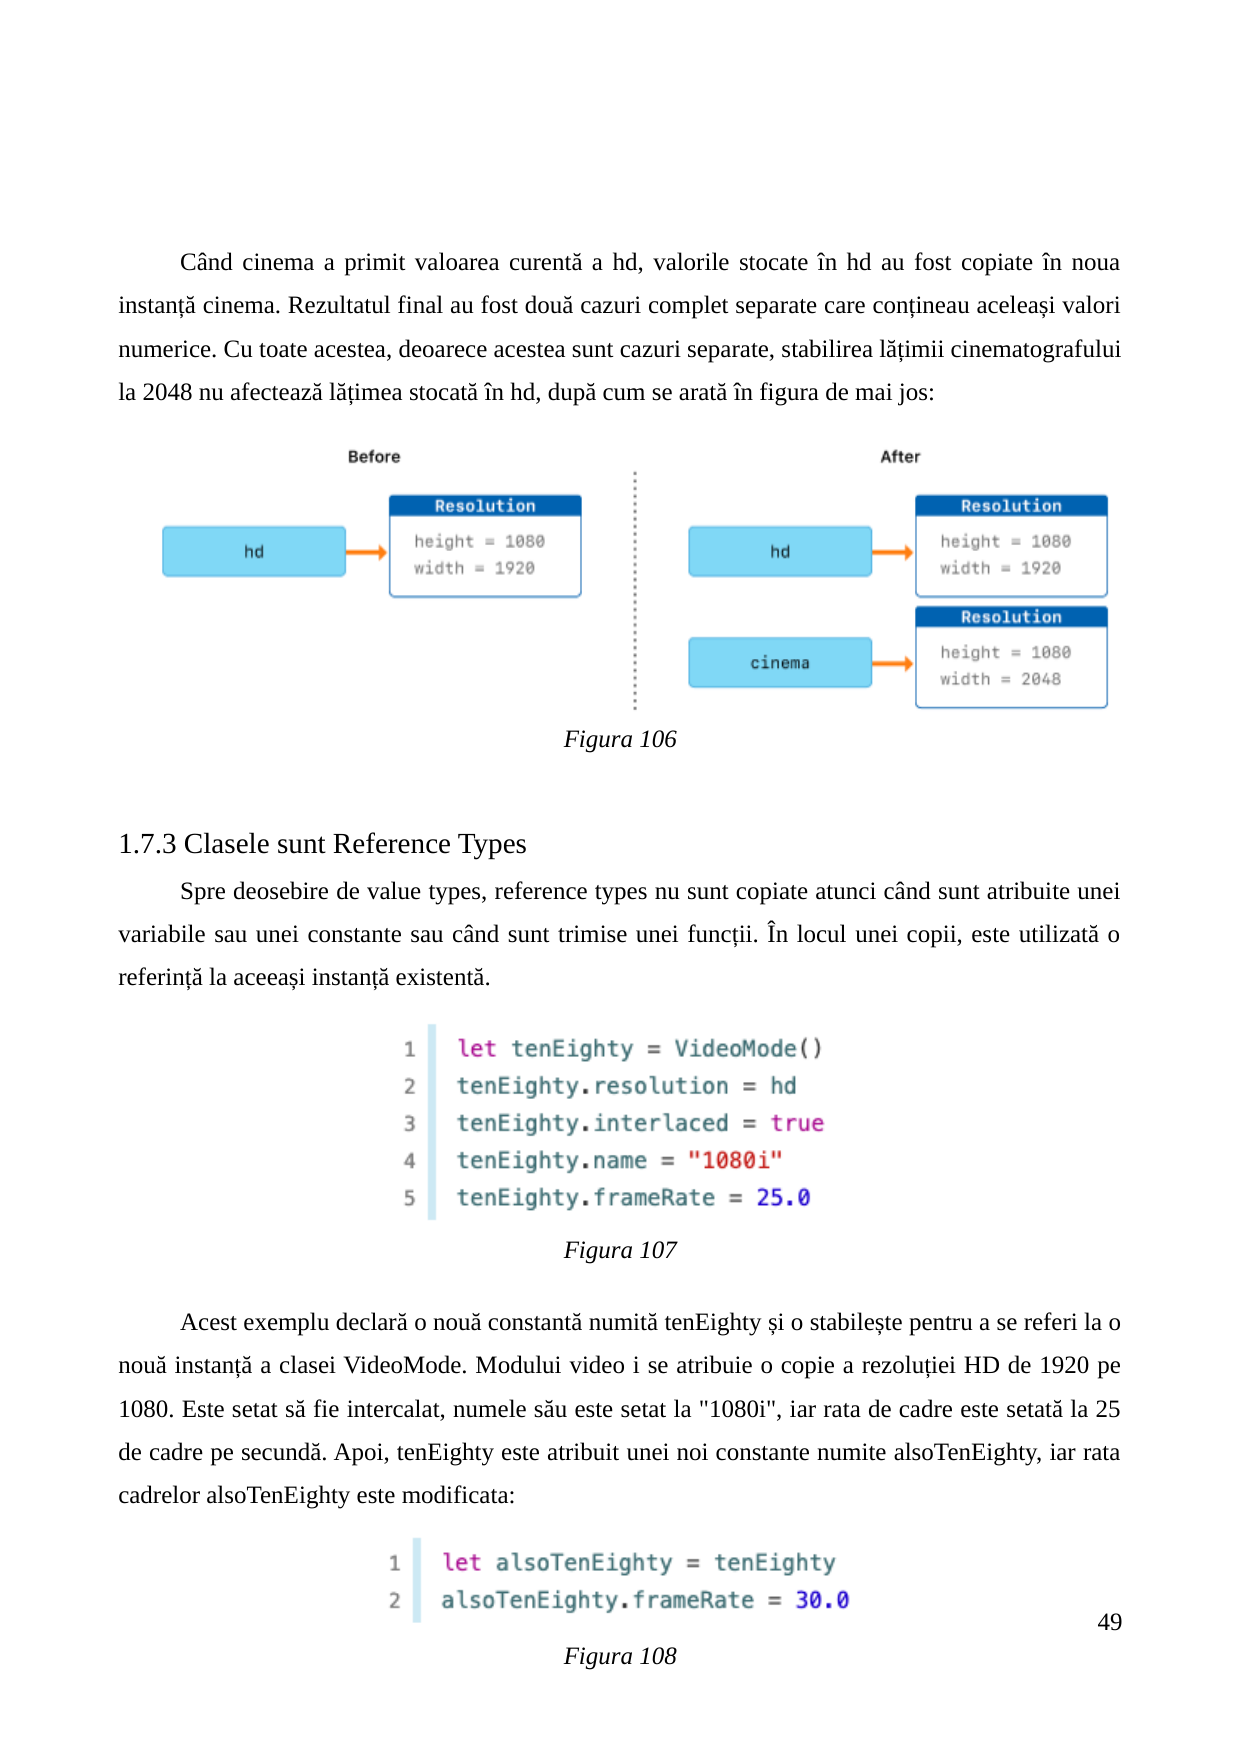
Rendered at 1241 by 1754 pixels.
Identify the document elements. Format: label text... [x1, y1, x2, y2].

picture [376, 1535, 864, 1636]
text Acest exemplu declară o nouă constantă numită tenEighty și o stabilește pentru a se referi la o nouă instanță a clasei VideoMode. Modului video i se atribuie o copie a rezoluției HD de 1920 pe 1080. Este setat să fie intercalat, numele său este setat la "1080i", iar rata de cadre este setată la 25 de cadre pe secundă. Apoi, tenEighty este atribuit unei noi constante numite alsoTenEighty, iar rata cadrelor alsoTenEighty este modificata: [118, 1307, 1122, 1509]
text Figura 107 [392, 1230, 849, 1263]
picture [392, 1018, 849, 1230]
text Spre deosebire de value types, reference types nu sunt copiate atunci când sunt atribuite unei variabile sau unei constante sau când sunt trimise unei funcții. În locul unei copii, este utilizată o referință la aceeași instanță existentă. [118, 876, 1122, 991]
text Figura 108 [376, 1636, 864, 1670]
text Figura 106 [118, 719, 1122, 752]
picture [118, 432, 1123, 719]
text Când cinema a primit valoarea curentă a hd, valorile stocate în hd au fost copiate în noua instanță cinema. Rezultatul final au fost două cazuri complet separate care conțineau aceleași valori numerice. Cu toate acestea, deoarece acestea sunt cazuri separate, stabilirea lățimii cinematografului la 2048 nu afectează lățimea stocată în hd, după cum se arată în figura de mai jos: [118, 247, 1122, 406]
subtitle 1.7.3 Clasele sunt Reference Types [118, 826, 1122, 859]
